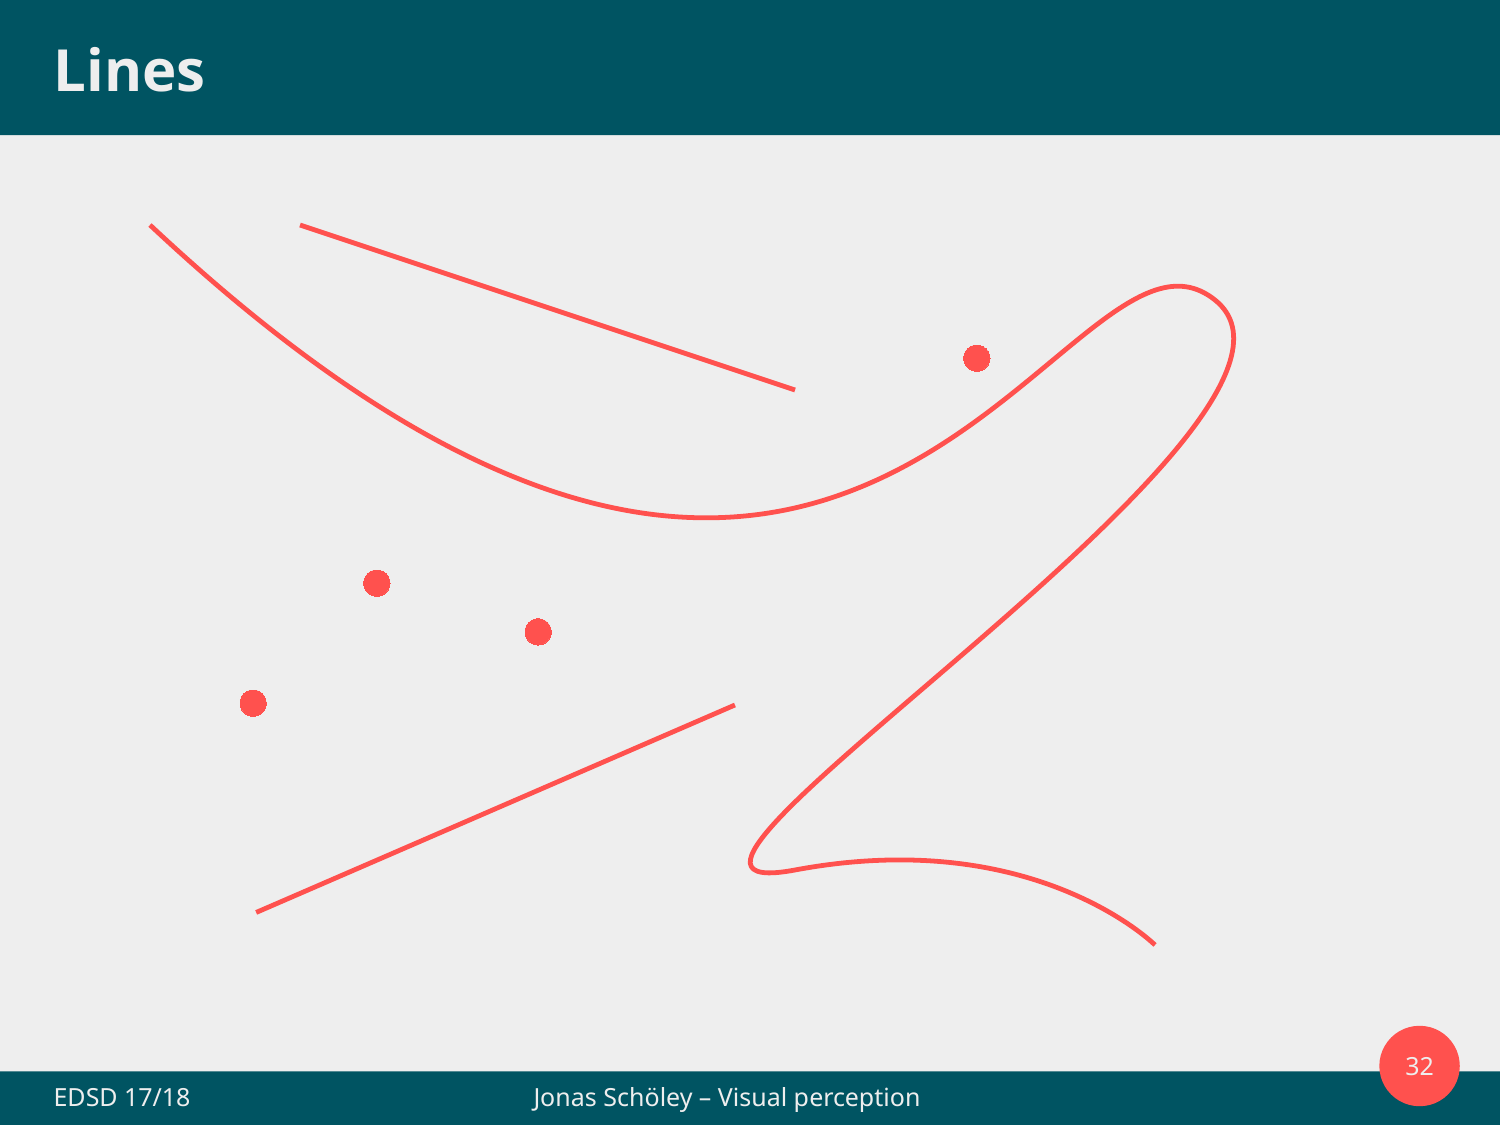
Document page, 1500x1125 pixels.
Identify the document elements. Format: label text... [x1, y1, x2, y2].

text_box [240, 690, 267, 717]
text_box [363, 570, 391, 597]
text_box [525, 618, 552, 646]
text_box [963, 345, 991, 372]
title Lines [53, 0, 1447, 141]
